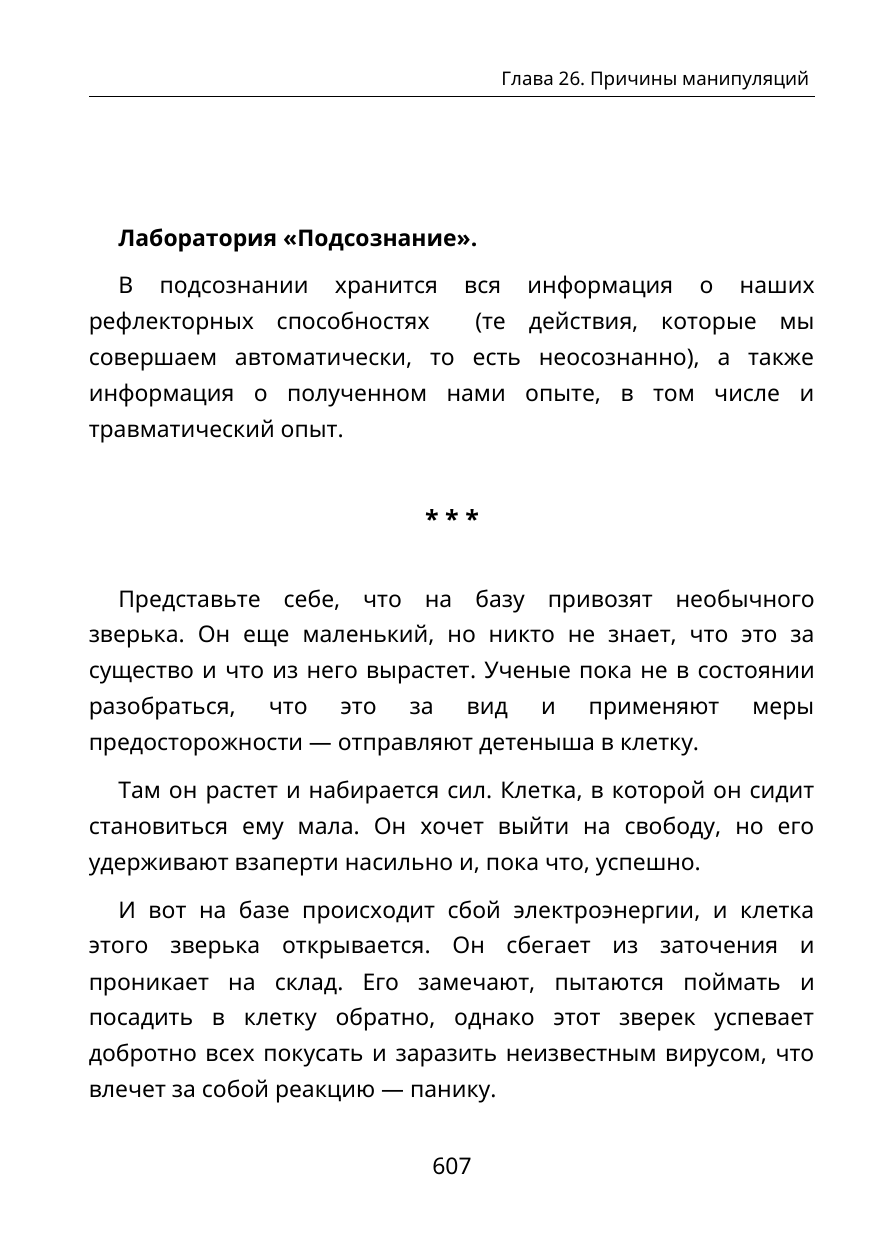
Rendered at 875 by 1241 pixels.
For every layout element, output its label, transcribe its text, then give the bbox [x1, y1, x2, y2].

text В подсознании хранится вся информация о наших рефлекторных способностях (те действия, которые мы совершаем автоматически, то есть неосознанно), а также информация о полученном нами опыте, в том числе и травматический опыт. [88, 269, 815, 444]
text Лаборатория «Подсознание». [88, 221, 815, 253]
subtitle * * * [88, 502, 815, 536]
text И вот на базе происходит сбой электроэнергии, и клетка этого зверька открывается. Он сбегает из заточения и проникает на склад. Его замечают, пытаются поймать и посадить в клетку обратно, однако этот зверек успевает добротно всех покусать и заразить неизвестным вирусом, что влечет за собой реакцию — панику. [88, 893, 815, 1104]
text Представьте себе, что на базу привозят необычного зверька. Он еще маленький, но никто не знает, что это за существо и что из него вырастет. Ученые пока не в состоянии разобраться, что это за вид и применяют меры предосторожности — отправляют детеныша в клетку. [88, 582, 815, 757]
text Там он растет и набирается сил. Клетка, в которой он сидит становиться ему мала. Он хочет выйти на свободу, но его удерживают взаперти насильно и, пока что, успешно. [88, 774, 815, 877]
